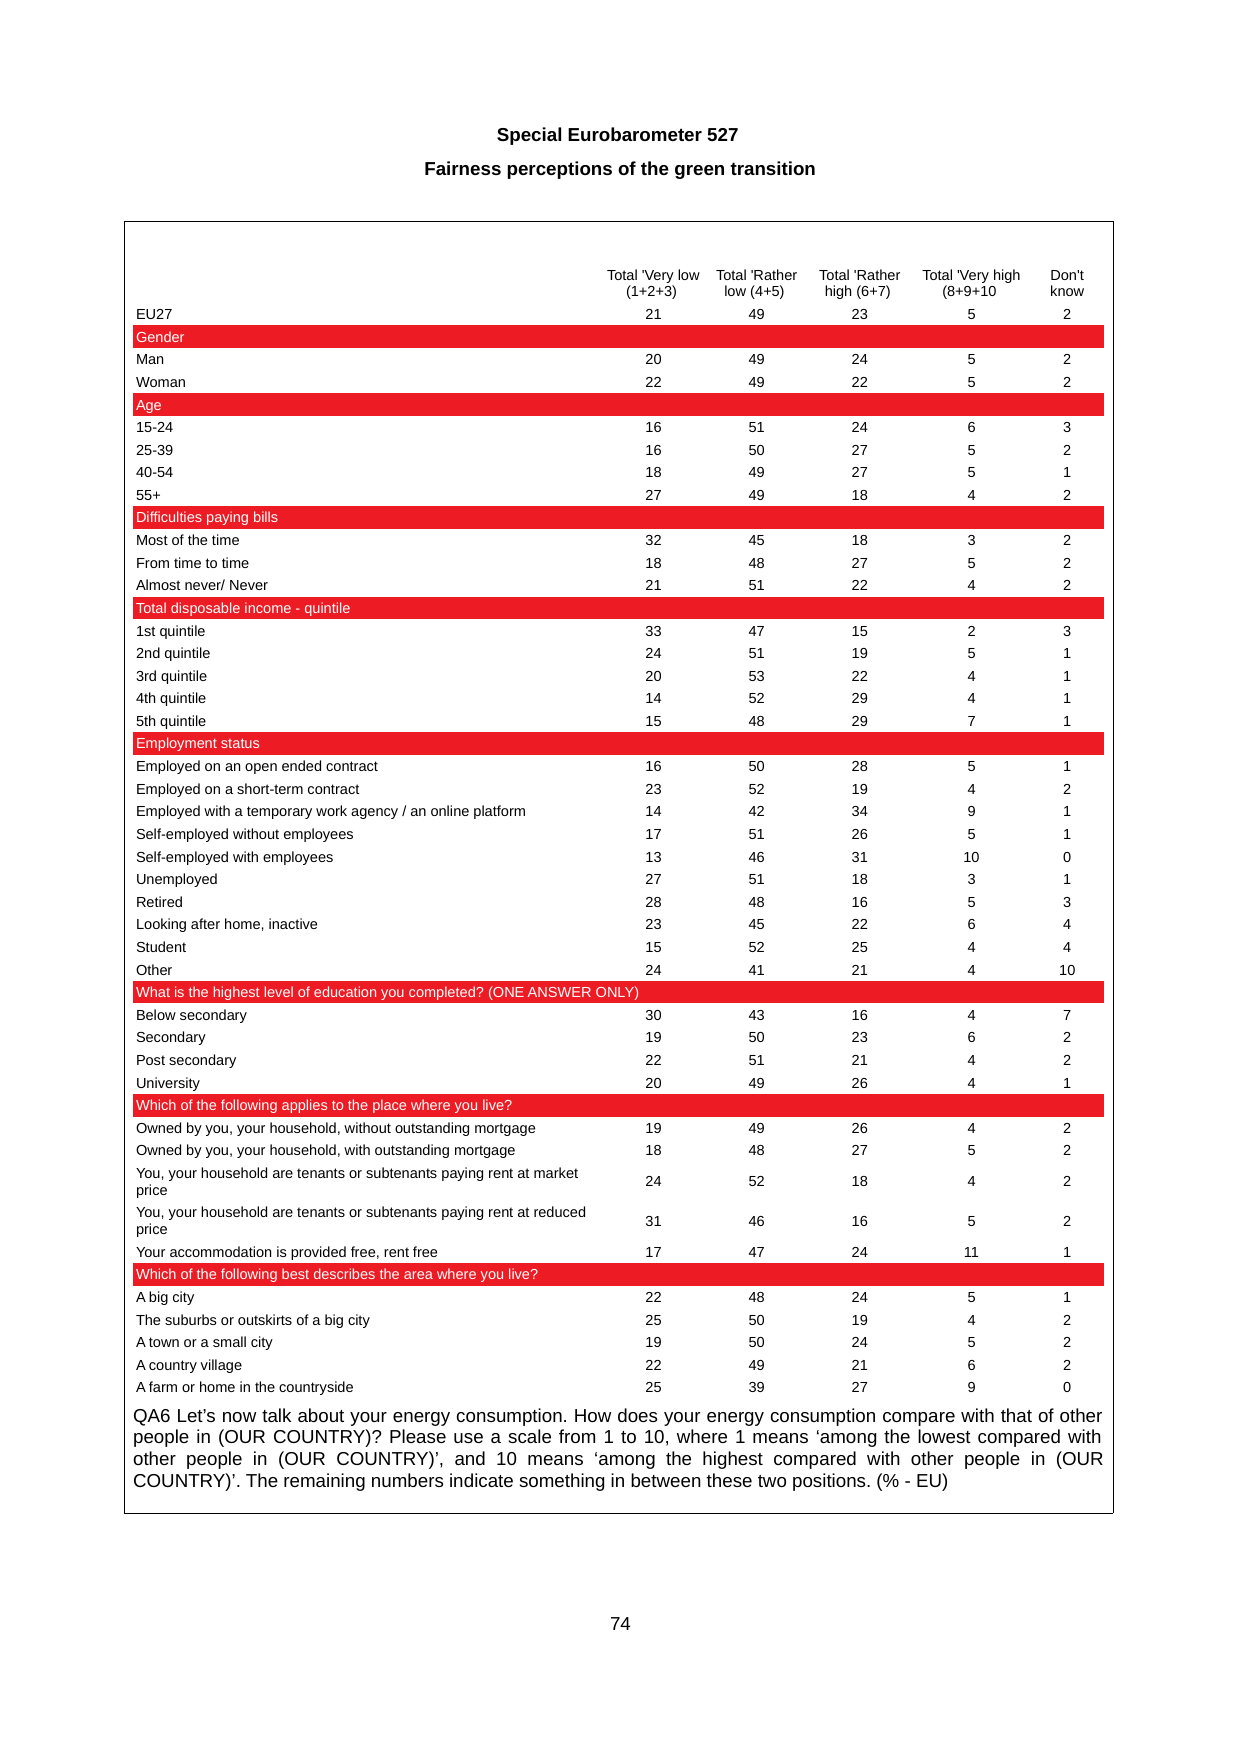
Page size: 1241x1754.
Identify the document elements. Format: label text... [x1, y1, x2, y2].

table_cell 49 [706, 1071, 806, 1094]
table_header Total 'Rather low (4+5) [706, 264, 806, 303]
table_cell 4 [913, 778, 1030, 800]
table_cell 3 [913, 868, 1030, 891]
table_cell 49 [706, 303, 806, 325]
table_cell [806, 325, 913, 348]
table_cell Woman [133, 371, 600, 393]
table_cell You, your household are tenants or subtenants paying rent at reduced price [133, 1201, 600, 1241]
table_cell 24 [806, 1241, 913, 1263]
table_cell 14 [600, 800, 706, 823]
table_cell 16 [806, 1004, 913, 1026]
table_cell A town or a small city [133, 1331, 600, 1353]
table_cell [913, 1263, 1030, 1286]
table_cell [913, 506, 1030, 529]
table_cell [913, 981, 1030, 1003]
table_cell 22 [806, 665, 913, 687]
table_cell 4 [913, 1162, 1030, 1201]
table_cell 48 [706, 1139, 806, 1162]
table_cell 14 [600, 687, 706, 710]
table_cell 25 [600, 1308, 706, 1331]
table_cell 2 [1030, 529, 1104, 551]
table_cell [913, 325, 1030, 348]
table_cell 16 [600, 416, 706, 438]
table_cell 2nd quintile [133, 642, 600, 664]
table_cell 25-39 [133, 439, 600, 461]
table_cell 21 [806, 958, 913, 981]
table_cell 2 [1030, 1331, 1104, 1353]
table_cell Most of the time [133, 529, 600, 551]
table_cell 19 [600, 1331, 706, 1353]
table_cell [806, 732, 913, 755]
table_cell 21 [600, 303, 706, 325]
table_cell [806, 506, 913, 529]
table_cell 21 [806, 1354, 913, 1376]
table_cell 5 [913, 823, 1030, 845]
table_cell 1 [1030, 1071, 1104, 1094]
table_cell Below secondary [133, 1004, 600, 1026]
table_cell 24 [806, 348, 913, 371]
table_cell 33 [600, 619, 706, 642]
table_cell 15 [600, 936, 706, 958]
table_cell 48 [706, 710, 806, 732]
table_cell 50 [706, 1331, 806, 1353]
table_cell [600, 1094, 706, 1117]
table_cell 50 [706, 1026, 806, 1049]
table_cell 2 [1030, 551, 1104, 574]
table_cell Total disposable income - quintile [133, 597, 600, 619]
table_cell 31 [806, 845, 913, 868]
table_cell Gender [133, 325, 600, 348]
table_cell [1030, 597, 1104, 619]
table_cell 39 [706, 1376, 806, 1399]
table_cell 4 [1030, 913, 1104, 936]
table_cell 23 [806, 1026, 913, 1049]
table_cell Difficulties paying bills [133, 506, 600, 529]
table_cell [913, 597, 1030, 619]
table_cell 5 [913, 303, 1030, 325]
table_cell 18 [806, 529, 913, 551]
table_cell 2 [1030, 1201, 1104, 1241]
table_cell Almost never/ Never [133, 574, 600, 597]
table_cell 1 [1030, 687, 1104, 710]
table_cell 24 [600, 1162, 706, 1201]
table_cell Self-employed with employees [133, 845, 600, 868]
table_cell 20 [600, 665, 706, 687]
table_cell 0 [1030, 845, 1104, 868]
table_cell 29 [806, 710, 913, 732]
table_cell 2 [1030, 371, 1104, 393]
table_cell 28 [600, 891, 706, 913]
table_cell 2 [1030, 574, 1104, 597]
table_cell 2 [913, 619, 1030, 642]
table_cell 4 [913, 574, 1030, 597]
table_cell 2 [1030, 1308, 1104, 1331]
table_cell [1030, 393, 1104, 416]
table_cell 52 [706, 687, 806, 710]
table_cell [913, 1094, 1030, 1117]
table_cell 9 [913, 800, 1030, 823]
table_cell 40-54 [133, 461, 600, 484]
table_cell [600, 597, 706, 619]
table_cell 2 [1030, 1049, 1104, 1071]
table_cell 22 [806, 371, 913, 393]
table_cell 53 [706, 665, 806, 687]
table_cell [706, 393, 806, 416]
table_cell 1 [1030, 1241, 1104, 1263]
table_cell Employed on an open ended contract [133, 755, 600, 777]
table_cell 7 [913, 710, 1030, 732]
table_cell 49 [706, 1117, 806, 1139]
table_cell 42 [706, 800, 806, 823]
table_cell [706, 732, 806, 755]
table_cell 15-24 [133, 416, 600, 438]
table_cell 18 [600, 551, 706, 574]
table_cell 5 [913, 551, 1030, 574]
table_cell 10 [913, 845, 1030, 868]
table_cell University [133, 1071, 600, 1094]
table_cell 16 [600, 755, 706, 777]
table_cell 23 [600, 913, 706, 936]
table_cell EU27 [133, 303, 600, 325]
table_cell [1030, 1263, 1104, 1286]
table_cell 15 [806, 619, 913, 642]
table_header Total 'Very high (8+9+10 [913, 264, 1030, 303]
table_cell 1 [1030, 823, 1104, 845]
table_cell 1 [1030, 1286, 1104, 1308]
table_cell 1 [1030, 755, 1104, 777]
table_cell 50 [706, 439, 806, 461]
table_cell 4 [913, 1004, 1030, 1026]
table_cell 6 [913, 913, 1030, 936]
table_cell 2 [1030, 439, 1104, 461]
table_cell 4 [913, 958, 1030, 981]
table_cell 27 [806, 439, 913, 461]
table_cell 4 [1030, 936, 1104, 958]
table_cell 51 [706, 574, 806, 597]
table_cell 4th quintile [133, 687, 600, 710]
table_cell [706, 1094, 806, 1117]
table_cell A country village [133, 1354, 600, 1376]
table_cell 26 [806, 1117, 913, 1139]
table_cell 16 [806, 1201, 913, 1241]
table_header Total 'Very low (1+2+3) [600, 264, 706, 303]
table_cell 5 [913, 1331, 1030, 1353]
table_cell 24 [806, 1286, 913, 1308]
table_cell 6 [913, 416, 1030, 438]
table_cell 20 [600, 348, 706, 371]
table_cell Retired [133, 891, 600, 913]
table_cell [1030, 506, 1104, 529]
table_cell 51 [706, 1049, 806, 1071]
table_cell 23 [600, 778, 706, 800]
table_header Total 'Rather high (6+7) [806, 264, 913, 303]
table_cell 46 [706, 1201, 806, 1241]
table_cell 26 [806, 1071, 913, 1094]
table_cell 48 [706, 891, 806, 913]
table_cell 16 [600, 439, 706, 461]
table_cell 18 [806, 484, 913, 506]
table_cell 52 [706, 936, 806, 958]
table_cell You, your household are tenants or subtenants paying rent at market price [133, 1162, 600, 1201]
table_cell 18 [806, 868, 913, 891]
table_cell 13 [600, 845, 706, 868]
table_cell 25 [806, 936, 913, 958]
table_cell Your accommodation is provided free, rent free [133, 1241, 600, 1263]
table_cell 24 [806, 1331, 913, 1353]
table_cell 27 [806, 1139, 913, 1162]
table_cell 22 [806, 574, 913, 597]
table_cell 4 [913, 1049, 1030, 1071]
table_cell 5 [913, 891, 1030, 913]
table_cell 17 [600, 823, 706, 845]
table_cell 2 [1030, 1139, 1104, 1162]
table_cell Which of the following best describes the area where you live? [133, 1263, 600, 1286]
table_cell 1 [1030, 461, 1104, 484]
table_cell [1030, 981, 1104, 1003]
table_cell 22 [600, 1354, 706, 1376]
table_cell 47 [706, 1241, 806, 1263]
table_cell 18 [806, 1162, 913, 1201]
table_cell 2 [1030, 303, 1104, 325]
table_cell 2 [1030, 778, 1104, 800]
table_cell 3rd quintile [133, 665, 600, 687]
table_cell 3 [1030, 619, 1104, 642]
table_cell [600, 506, 706, 529]
table_cell 27 [806, 551, 913, 574]
table_cell 25 [600, 1376, 706, 1399]
table_cell 2 [1030, 1354, 1104, 1376]
table_cell What is the highest level of education you completed? (ONE ANSWER ONLY) [133, 981, 706, 1003]
table_cell 2 [1030, 348, 1104, 371]
table_cell Other [133, 958, 600, 981]
table_cell [806, 1263, 913, 1286]
table_cell 4 [913, 665, 1030, 687]
table_cell 5 [913, 755, 1030, 777]
table_cell 26 [806, 823, 913, 845]
table_cell 3 [1030, 891, 1104, 913]
table_cell [706, 506, 806, 529]
table_cell 4 [913, 484, 1030, 506]
table_cell 6 [913, 1354, 1030, 1376]
table_cell 19 [806, 1308, 913, 1331]
table_cell 17 [600, 1241, 706, 1263]
table_cell A farm or home in the countryside [133, 1376, 600, 1399]
table_cell 16 [806, 891, 913, 913]
table_cell 27 [806, 1376, 913, 1399]
table_cell 24 [600, 958, 706, 981]
table_cell 21 [806, 1049, 913, 1071]
table_cell 55+ [133, 484, 600, 506]
table_cell 5 [913, 348, 1030, 371]
table_cell 19 [600, 1117, 706, 1139]
table_cell [600, 325, 706, 348]
table_cell From time to time [133, 551, 600, 574]
table_cell 19 [806, 642, 913, 664]
table_cell 30 [600, 1004, 706, 1026]
table_cell [1030, 732, 1104, 755]
table_cell [706, 325, 806, 348]
table_cell Owned by you, your household, with outstanding mortgage [133, 1139, 600, 1162]
table_cell 50 [706, 1308, 806, 1331]
table_cell A big city [133, 1286, 600, 1308]
table_cell 5 [913, 461, 1030, 484]
table_cell 51 [706, 868, 806, 891]
table_cell 18 [600, 1139, 706, 1162]
table_cell [706, 981, 806, 1003]
table_cell 29 [806, 687, 913, 710]
text QA6 Let’s now talk about your energy consumption. How does your energy consumption compare with that of other people in (OUR COUNTRY)? Please use a scale from 1 to 10, where 1 means ‘among the lowest compared with other people in (OUR COUNTRY)’, and 10 means ‘among the highest compared with other people in (OUR COUNTRY)’. The remaining numbers indicate something in between these two positions. (% - EU) [133, 1405, 1104, 1491]
table_cell 5th quintile [133, 710, 600, 732]
table_cell Owned by you, your household, without outstanding mortgage [133, 1117, 600, 1139]
table_cell [1030, 325, 1104, 348]
table_cell 41 [706, 958, 806, 981]
table_cell 18 [600, 461, 706, 484]
table_cell 51 [706, 642, 806, 664]
table_cell 15 [600, 710, 706, 732]
table_cell 2 [1030, 1162, 1104, 1201]
table_cell 28 [806, 755, 913, 777]
table_cell Employment status [133, 732, 600, 755]
table_cell [600, 732, 706, 755]
table_cell 1 [1030, 710, 1104, 732]
table_cell 48 [706, 1286, 806, 1308]
table_cell 3 [913, 529, 1030, 551]
table_cell 24 [806, 416, 913, 438]
table_cell 34 [806, 800, 913, 823]
table_cell 20 [600, 1071, 706, 1094]
table_cell 4 [913, 1308, 1030, 1331]
table_cell 43 [706, 1004, 806, 1026]
table_cell 2 [1030, 1026, 1104, 1049]
table_cell 27 [600, 484, 706, 506]
table_cell 45 [706, 913, 806, 936]
table_cell Post secondary [133, 1049, 600, 1071]
table_cell 22 [600, 1049, 706, 1071]
table_cell 9 [913, 1376, 1030, 1399]
table_cell 27 [600, 868, 706, 891]
table_cell 4 [913, 1117, 1030, 1139]
table_cell 5 [913, 371, 1030, 393]
table_cell 32 [600, 529, 706, 551]
table_cell [806, 597, 913, 619]
table_cell 48 [706, 551, 806, 574]
table_cell [600, 393, 706, 416]
table_header [133, 264, 600, 303]
table_cell 10 [1030, 958, 1104, 981]
table_cell 5 [913, 1201, 1030, 1241]
table_cell 31 [600, 1201, 706, 1241]
table_cell Secondary [133, 1026, 600, 1049]
table_cell 5 [913, 1286, 1030, 1308]
table_cell 5 [913, 1139, 1030, 1162]
table_cell The suburbs or outskirts of a big city [133, 1308, 600, 1331]
table_cell 4 [913, 936, 1030, 958]
table_header Don't know [1030, 264, 1104, 303]
table_cell 49 [706, 461, 806, 484]
table_cell [600, 1263, 706, 1286]
table_cell 46 [706, 845, 806, 868]
table_cell 1 [1030, 665, 1104, 687]
table_cell 7 [1030, 1004, 1104, 1026]
table_cell 45 [706, 529, 806, 551]
table_cell 1 [1030, 800, 1104, 823]
table_cell 1 [1030, 868, 1104, 891]
table_cell 4 [913, 687, 1030, 710]
table_cell 22 [600, 371, 706, 393]
table_cell 2 [1030, 1117, 1104, 1139]
table_cell 1 [1030, 642, 1104, 664]
table_cell Employed on a short-term contract [133, 778, 600, 800]
table_cell 6 [913, 1026, 1030, 1049]
table_cell [706, 1263, 806, 1286]
table_cell 49 [706, 371, 806, 393]
table_cell 49 [706, 348, 806, 371]
table_cell 19 [600, 1026, 706, 1049]
table_cell 2 [1030, 484, 1104, 506]
table_cell Self-employed without employees [133, 823, 600, 845]
table_cell 5 [913, 642, 1030, 664]
table_cell Student [133, 936, 600, 958]
table_cell 51 [706, 823, 806, 845]
table_cell 47 [706, 619, 806, 642]
table_cell 21 [600, 574, 706, 597]
table_cell 4 [913, 1071, 1030, 1094]
table_cell [913, 732, 1030, 755]
table_cell 51 [706, 416, 806, 438]
table_cell [706, 597, 806, 619]
table_cell 22 [600, 1286, 706, 1308]
table_cell [806, 981, 913, 1003]
table_cell 24 [600, 642, 706, 664]
table_cell 1st quintile [133, 619, 600, 642]
table_cell 50 [706, 755, 806, 777]
table_cell [806, 1094, 913, 1117]
table_cell 22 [806, 913, 913, 936]
table_cell 27 [806, 461, 913, 484]
table_cell 49 [706, 484, 806, 506]
table_cell Which of the following applies to the place where you live? [133, 1094, 600, 1117]
table_cell 5 [913, 439, 1030, 461]
table_cell [1030, 1094, 1104, 1117]
table_cell Age [133, 393, 600, 416]
table_cell [806, 393, 913, 416]
table_cell 23 [806, 303, 913, 325]
table_cell Unemployed [133, 868, 600, 891]
table_cell 0 [1030, 1376, 1104, 1399]
table_cell 52 [706, 778, 806, 800]
table_cell Man [133, 348, 600, 371]
table_cell Employed with a temporary work agency / an online platform [133, 800, 600, 823]
table_cell 49 [706, 1354, 806, 1376]
table_cell 11 [913, 1241, 1030, 1263]
table_cell 19 [806, 778, 913, 800]
table_cell [913, 393, 1030, 416]
table_cell Looking after home, inactive [133, 913, 600, 936]
table_cell 3 [1030, 416, 1104, 438]
table_cell 52 [706, 1162, 806, 1201]
